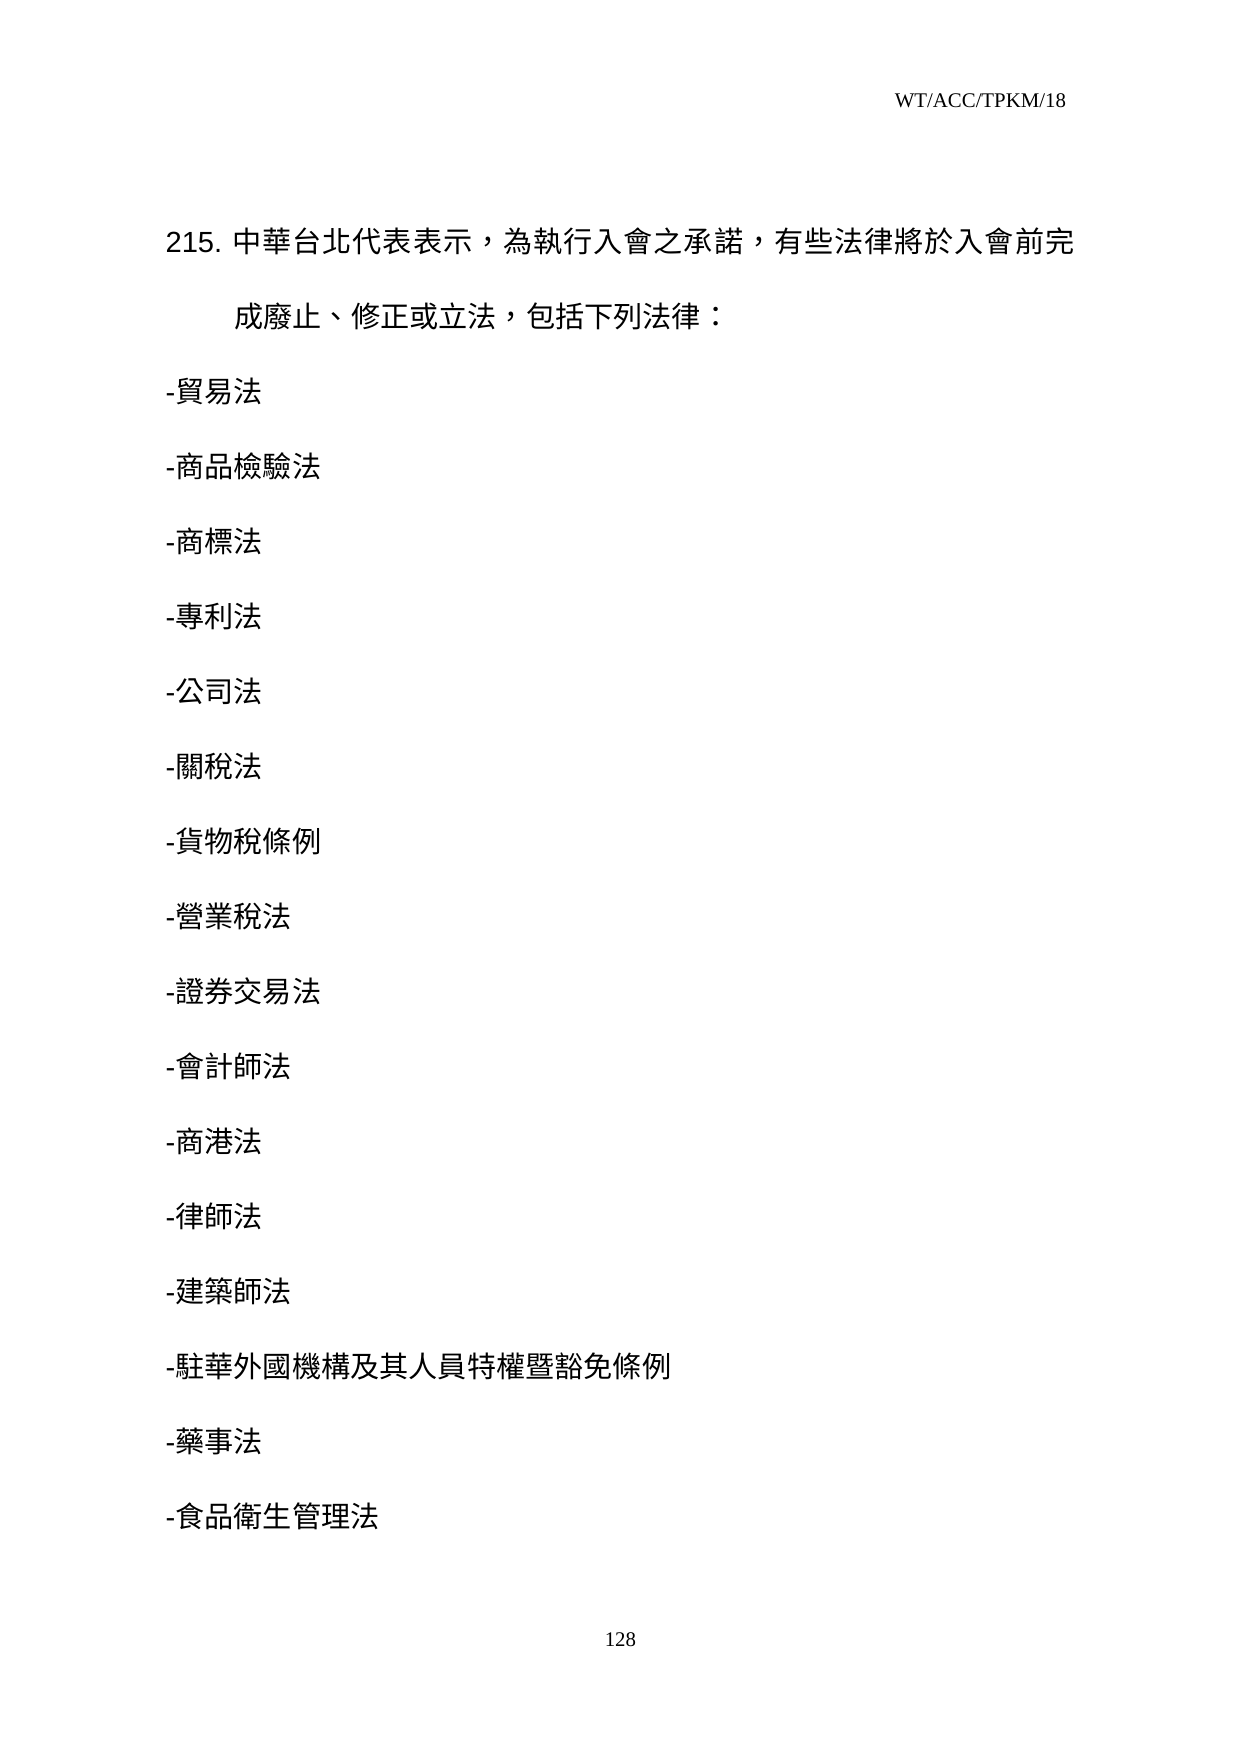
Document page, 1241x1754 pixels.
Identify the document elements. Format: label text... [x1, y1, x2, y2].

text -建築師法 [165, 1252, 1075, 1327]
text -貨物稅條例 [165, 802, 1075, 877]
text -商標法 [165, 502, 1075, 577]
text -貿易法 [165, 352, 1075, 427]
text -藥事法 [165, 1402, 1075, 1477]
text -會計師法 [165, 1027, 1075, 1102]
text -駐華外國機構及其人員特權暨豁免條例 [165, 1327, 1075, 1402]
text -證券交易法 [165, 952, 1075, 1027]
text 215. 中華台北代表表示，為執行入會之承諾，有些法律將於入會前完成廢止、修正或立法，包括下列法律： [165, 202, 1075, 352]
text -公司法 [165, 652, 1075, 727]
text -關稅法 [165, 727, 1075, 802]
text -商港法 [165, 1102, 1075, 1177]
text -律師法 [165, 1177, 1075, 1252]
text -商品檢驗法 [165, 427, 1075, 502]
text -食品衛生管理法 [165, 1477, 1075, 1552]
text -營業稅法 [165, 877, 1075, 952]
text -專利法 [165, 577, 1075, 652]
